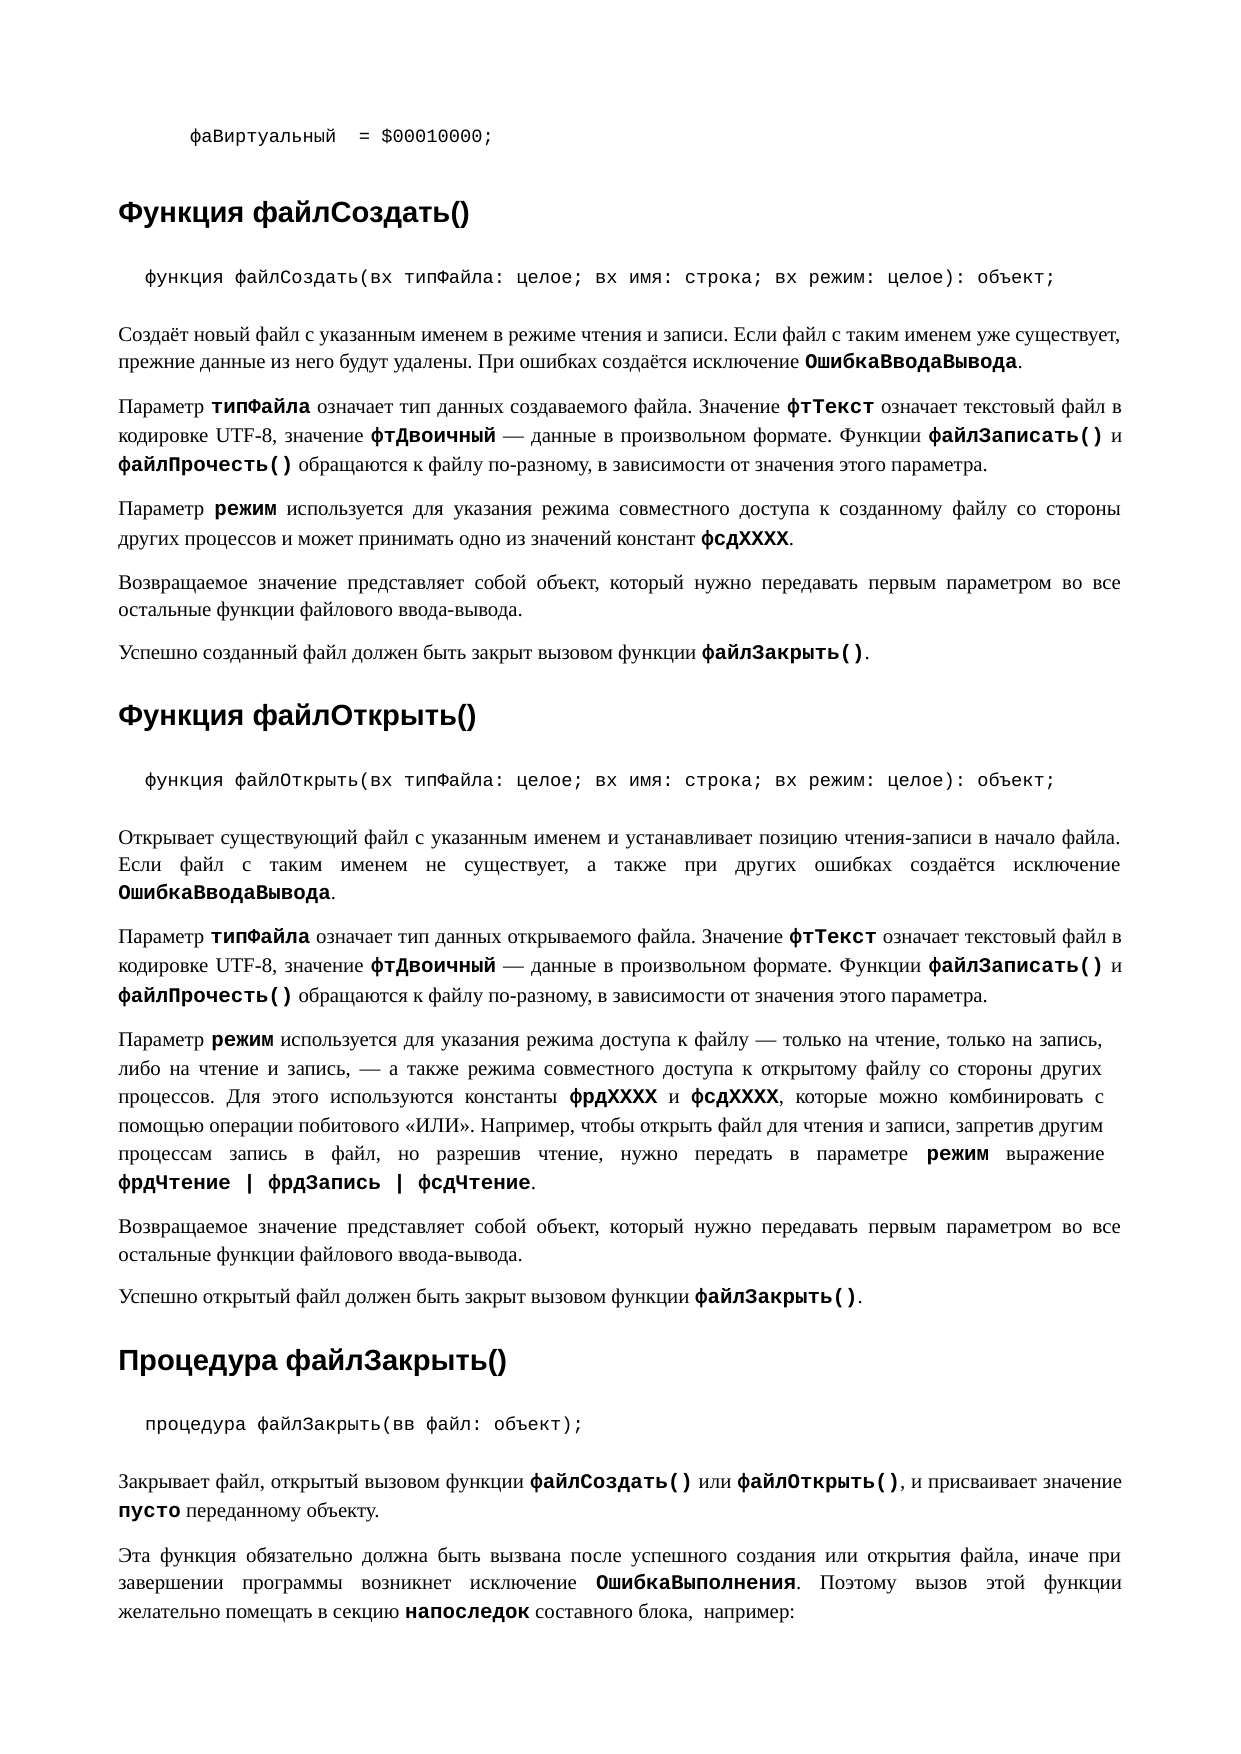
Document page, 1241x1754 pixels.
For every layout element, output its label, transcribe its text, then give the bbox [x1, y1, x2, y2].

text Параметр режим используется для указания режима доступа к файлу — только на чтение, только на запись, либо на чтение и запись, — а также режима совместного доступа к открытому файлу со стороны других процессов. Для этого используются константы фрдХХХХ и фсдХХХХ, которые можно комбинировать с помощью операции побитового «ИЛИ». Например, чтобы открыть файл для чтения и записи, запретив другим процессам запись в файл, но разрешив чтение, нужно передать в параметре режим выражение фрдЧтение | фрдЗапись | фсдЧтение. [118, 1027, 1104, 1196]
text Эта функция обязательно должна быть вызвана после успешного создания или открытия файла, иначе при завершении программы возникнет исключение ОшибкаВыполнения. Поэтому вызов этой функции желательно помещать в секцию напоследок составного блока, например: [118, 1542, 1122, 1625]
text Параметр типФайла означает тип данных открываемого файла. Значение фтТекст означает текстовый файл в кодировке UTF-8, значение фтДвоичный — данные в произвольном формате. Функции файлЗаписать() и файлПрочесть() обращаются к файлу по-разному, в зависимости от значения этого параметра. [118, 924, 1122, 1008]
text Создаёт новый файл с указанным именем в режиме чтения и записи. Если файл с таким именем уже существует, прежние данные из него будут удалены. При ошибках создаётся исключение ОшибкаВводаВывода. [118, 322, 1122, 375]
subtitle Функция файлОткрыть() [118, 698, 1122, 732]
subtitle Процедура файлЗакрыть() [118, 1343, 1122, 1376]
text процедура файлЗакрыть(вв файл: объект); [136, 1406, 1104, 1445]
text Параметр типФайла означает тип данных создаваемого файла. Значение фтТекст означает текстовый файл в кодировке UTF-8, значение фтДвоичный — данные в произвольном формате. Функции файлЗаписать() и файлПрочесть() обращаются к файлу по-разному, в зависимости от значения этого параметра. [118, 394, 1122, 478]
subtitle Функция файлСоздать() [118, 195, 1122, 229]
text функция файлОткрыть(вх типФайла: целое; вх имя: строка; вх режим: целое): объект; [136, 762, 1104, 801]
text Закрывает файл, открытый вызовом функции файлСоздать() или файлОткрыть(), и присваивает значение пусто переданному объекту. [118, 1469, 1122, 1524]
text Успешно открытый файл должен быть закрыт вызовом функции файлЗакрыть(). [118, 1284, 1104, 1309]
text Успешно созданный файл должен быть закрыт вызовом функции файлЗакрыть(). [118, 639, 1122, 665]
text функция файлСоздать(вх типФайла: целое; вх имя: строка; вх режим: целое): объект; [136, 259, 1104, 298]
text Возвращаемое значение представляет собой объект, который нужно передавать первым параметром во все остальные функции файлового ввода-вывода. [118, 1214, 1122, 1266]
text фаВиртуальный = $00010000; [136, 118, 1104, 157]
text Возвращаемое значение представляет собой объект, который нужно передавать первым параметром во все остальные функции файлового ввода-вывода. [118, 570, 1122, 621]
text Открывает существующий файл с указанным именем и устанавливает позицию чтения-записи в начало файла. Если файл с таким именем не существует, а также при других ошибках создаётся исключение ОшибкаВводаВывода. [118, 825, 1122, 906]
text Параметр режим используется для указания режима совместного доступа к созданному файлу со стороны других процессов и может принимать одно из значений констант фсдХХХХ. [118, 496, 1122, 551]
